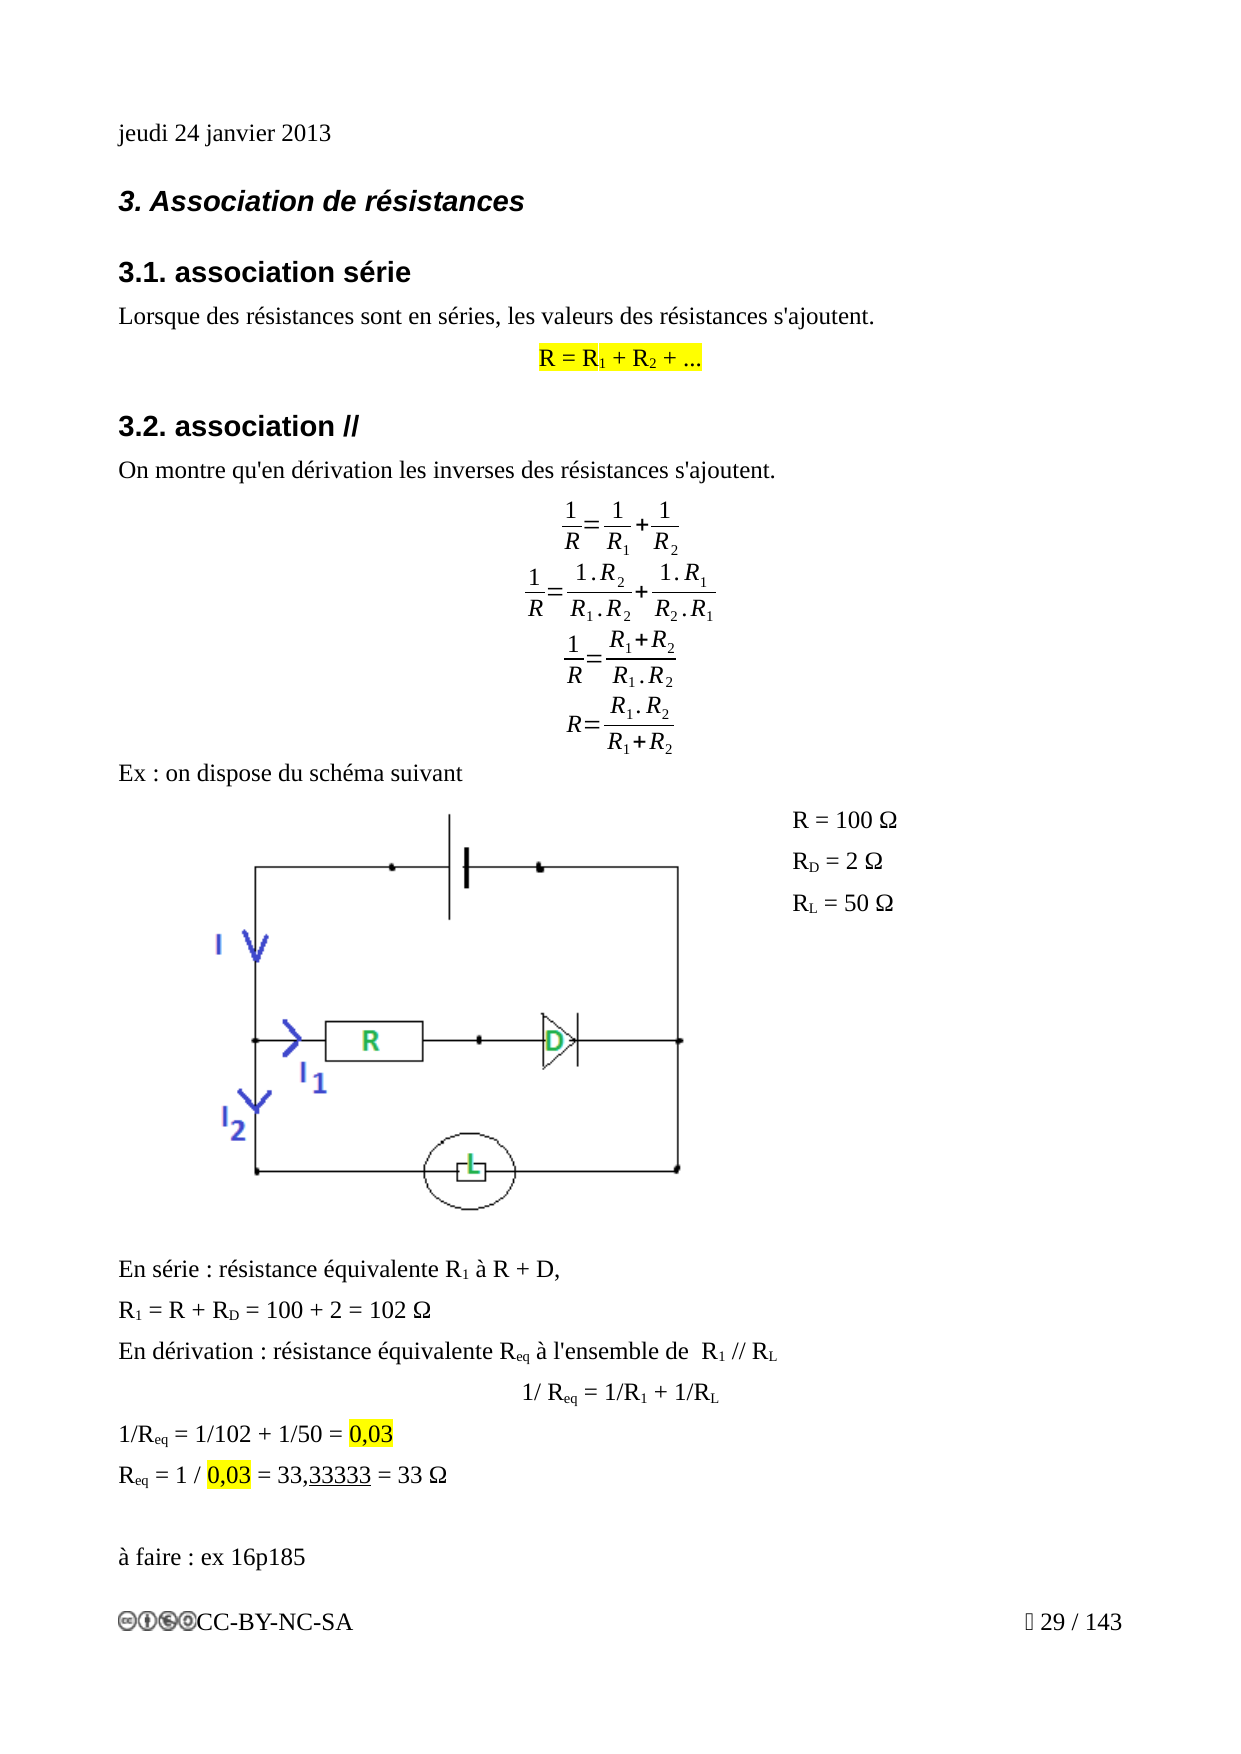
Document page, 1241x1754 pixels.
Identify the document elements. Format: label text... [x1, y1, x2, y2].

subtitle 3. Association de résistances [118, 184, 1122, 218]
subtitle 3.2. association // [118, 409, 1122, 442]
picture [118, 1611, 197, 1631]
text R1 = R + RD = 100 + 2 = 102 Ω [118, 1295, 1122, 1324]
text Req = 1 / 0,03 = 33,33333 = 33 Ω [118, 1460, 1122, 1489]
text jeudi 24 janvier 2013 [118, 118, 1122, 147]
text En série : résistance équivalente R1 à R + D, [118, 1254, 1122, 1282]
table_header R = 100 Ω RD = 2 Ω RL = 50 Ω [786, 799, 1122, 1254]
text R = R1 + R2 + ... [118, 343, 1122, 371]
text On montre qu'en dérivation les inverses des résistances s'ajoutent. [118, 455, 1122, 484]
text Lorsque des résistances sont en séries, les valeurs des résistances s'ajoutent. [118, 301, 1122, 330]
subtitle 3.1. association série [118, 255, 1122, 289]
text 1/Req = 1/102 + 1/50 = 0,03 [118, 1419, 1122, 1447]
text En dérivation : résistance équivalente Req à l'ensemble de R1 // RL [118, 1336, 1122, 1365]
text à faire : ex 16p185 [118, 1542, 1122, 1571]
text Ex : on dispose du schéma suivant [118, 758, 1122, 787]
table_header [118, 799, 786, 1254]
text 1/ Req = 1/R1 + 1/RL [118, 1377, 1122, 1406]
